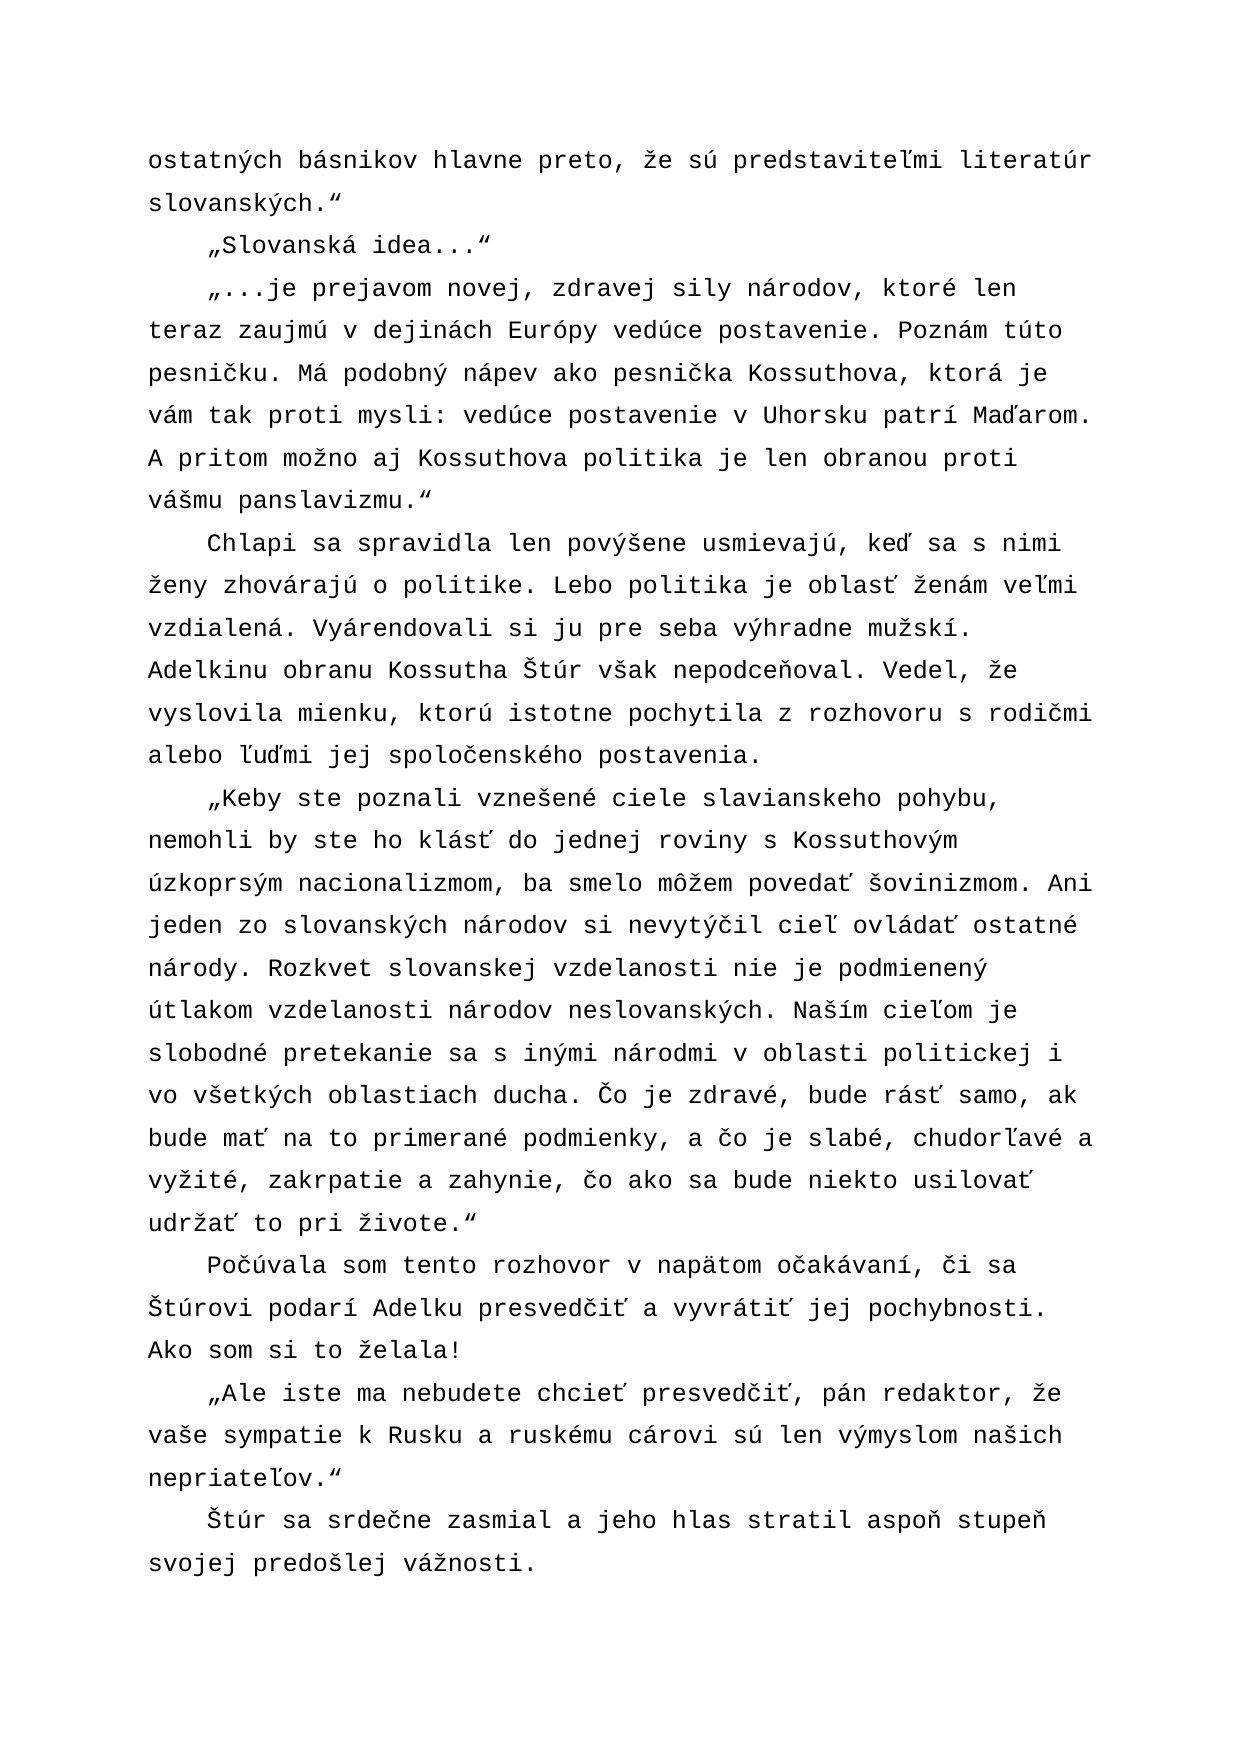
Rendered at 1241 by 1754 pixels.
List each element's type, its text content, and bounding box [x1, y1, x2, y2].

text ostatných básnikov hlavne preto, že sú predstaviteľmi literatúr slovanských.“ [148, 148, 1093, 218]
text „Keby ste poznali vznešené ciele slavianskeho pohybu, nemohli by ste ho klásť do jednej roviny s Kossuthovým úzkoprsým nacionalizmom, ba smelo môžem povedať šovinizmom. Ani jeden zo slovanských národov si nevytýčil cieľ ovládať ostatné národy. Rozkvet slovanskej vzdelanosti nie je podmienený útlakom vzdelanosti národov neslovanských. Naším cieľom je slobodné pretekanie sa s inými národmi v oblasti politickej i vo všetkých oblastiach ducha. Čo je zdravé, bude rásť samo, ak bude mať na to primerané podmienky, a čo je slabé, chudorľavé a vyžité, zakrpatie a zahynie, čo ako sa bude niekto usilovať udržať to pri živote.“ [148, 785, 1093, 1238]
text „Slovanská idea...“ [148, 233, 1093, 261]
text Štúr sa srdečne zasmial a jeho hlas stratil aspoň stupeň svojej predošlej vážnosti. [148, 1508, 1093, 1578]
text „...je prejavom novej, zdravej sily národov, ktoré len teraz zaujmú v dejinách Európy vedúce postavenie. Poznám túto pesničku. Má podobný nápev ako pesnička Kossuthova, ktorá je vám tak proti mysli: vedúce postavenie v Uhorsku patrí Maďarom. A pritom možno aj Kossuthova politika je len obranou proti vášmu panslavizmu.“ [148, 275, 1093, 516]
text Chlapi sa spravidla len povýšene usmievajú, keď sa s nimi ženy zhovárajú o politike. Lebo politika je oblasť ženám veľmi vzdialená. Vyárendovali si ju pre seba výhradne mužskí. Adelkinu obranu Kossutha Štúr však nepodceňoval. Vedel, že vyslovila mienku, ktorú istotne pochytila z rozhovoru s rodičmi alebo ľuďmi jej spoločenského postavenia. [148, 530, 1093, 771]
text „Ale iste ma nebudete chcieť presvedčiť, pán redaktor, že vaše sympatie k Rusku a ruskému cárovi sú len výmyslom našich nepriateľov.“ [148, 1380, 1093, 1493]
text Počúvala som tento rozhovor v napätom očakávaní, či sa Štúrovi podarí Adelku presvedčiť a vyvrátiť jej pochybnosti. Ako som si to želala! [148, 1253, 1093, 1366]
